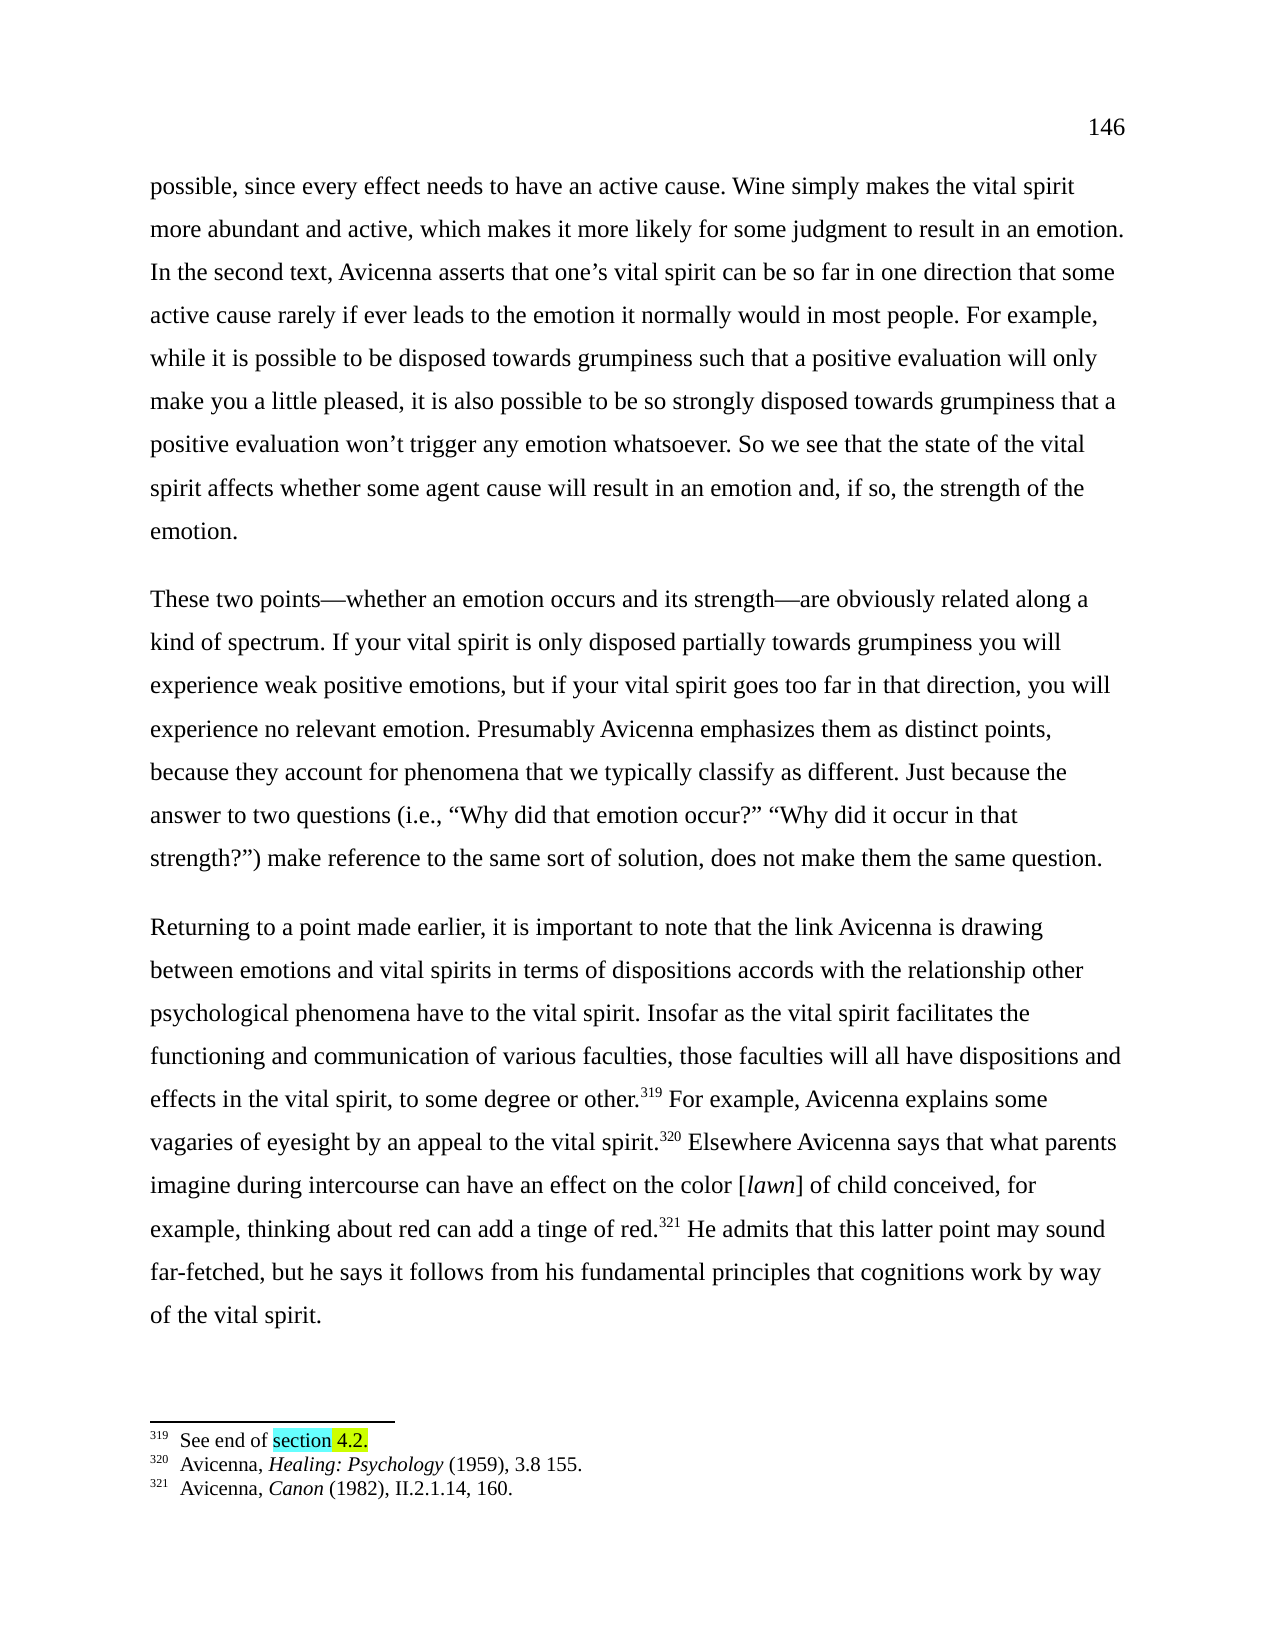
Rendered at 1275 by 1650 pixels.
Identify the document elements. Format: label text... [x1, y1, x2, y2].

text Avicenna, Canon (1982), II.2.1.14, 160. [150, 1476, 1125, 1500]
text possible, since every effect needs to have an active cause. Wine simply makes the vital spirit more abundant and active, which makes it more likely for some judgment to result in an emotion. In the second text, Avicenna asserts that one’s vital spirit can be so far in one direction that some active cause rarely if ever leads to the emotion it normally would in most people. For example, while it is possible to be disposed towards grumpiness such that a positive evaluation will only make you a little pleased, it is also possible to be so strongly disposed towards grumpiness that a positive evaluation won’t trigger any emotion whatsoever. So we see that the state of the vital spirit affects whether some agent cause will result in an emotion and, if so, the strength of the emotion. [150, 171, 1125, 544]
text Avicenna, Healing: Psychology (1959), 3.8 155. [150, 1452, 1125, 1476]
text See end of section 4.2. [150, 1428, 1125, 1452]
text These two points—whether an emotion occurs and its strength—are obviously related along a kind of spectrum. If your vital spirit is only disposed partially towards grumpiness you will experience weak positive emotions, but if your vital spirit goes too far in that direction, you will experience no relevant emotion. Presumably Avicenna emphasizes them as distinct points, because they account for phenomena that we typically classify as different. Just because the answer to two questions (i.e., “Why did that emotion occur?” “Why did it occur in that strength?”) make reference to the same sort of solution, does not make them the same question. [150, 584, 1125, 872]
text Returning to a point made earlier, it is important to note that the link Avicenna is drawing between emotions and vital spirits in terms of dispositions accords with the relationship other psychological phenomena have to the vital spirit. Insofar as the vital spirit facilitates the functioning and communication of various faculties, those faculties will all have dispositions and effects in the vital spirit, to some degree or other. For example, Avicenna explains some vagaries of eyesight by an appeal to the vital spirit. Elsewhere Avicenna says that what parents imagine during intercourse can have an effect on the color [lawn] of child conceived, for example, thinking about red can add a tinge of red. He admits that this latter point may sound far-fetched, but he says it follows from his fundamental principles that cognitions work by way of the vital spirit. [150, 912, 1125, 1329]
